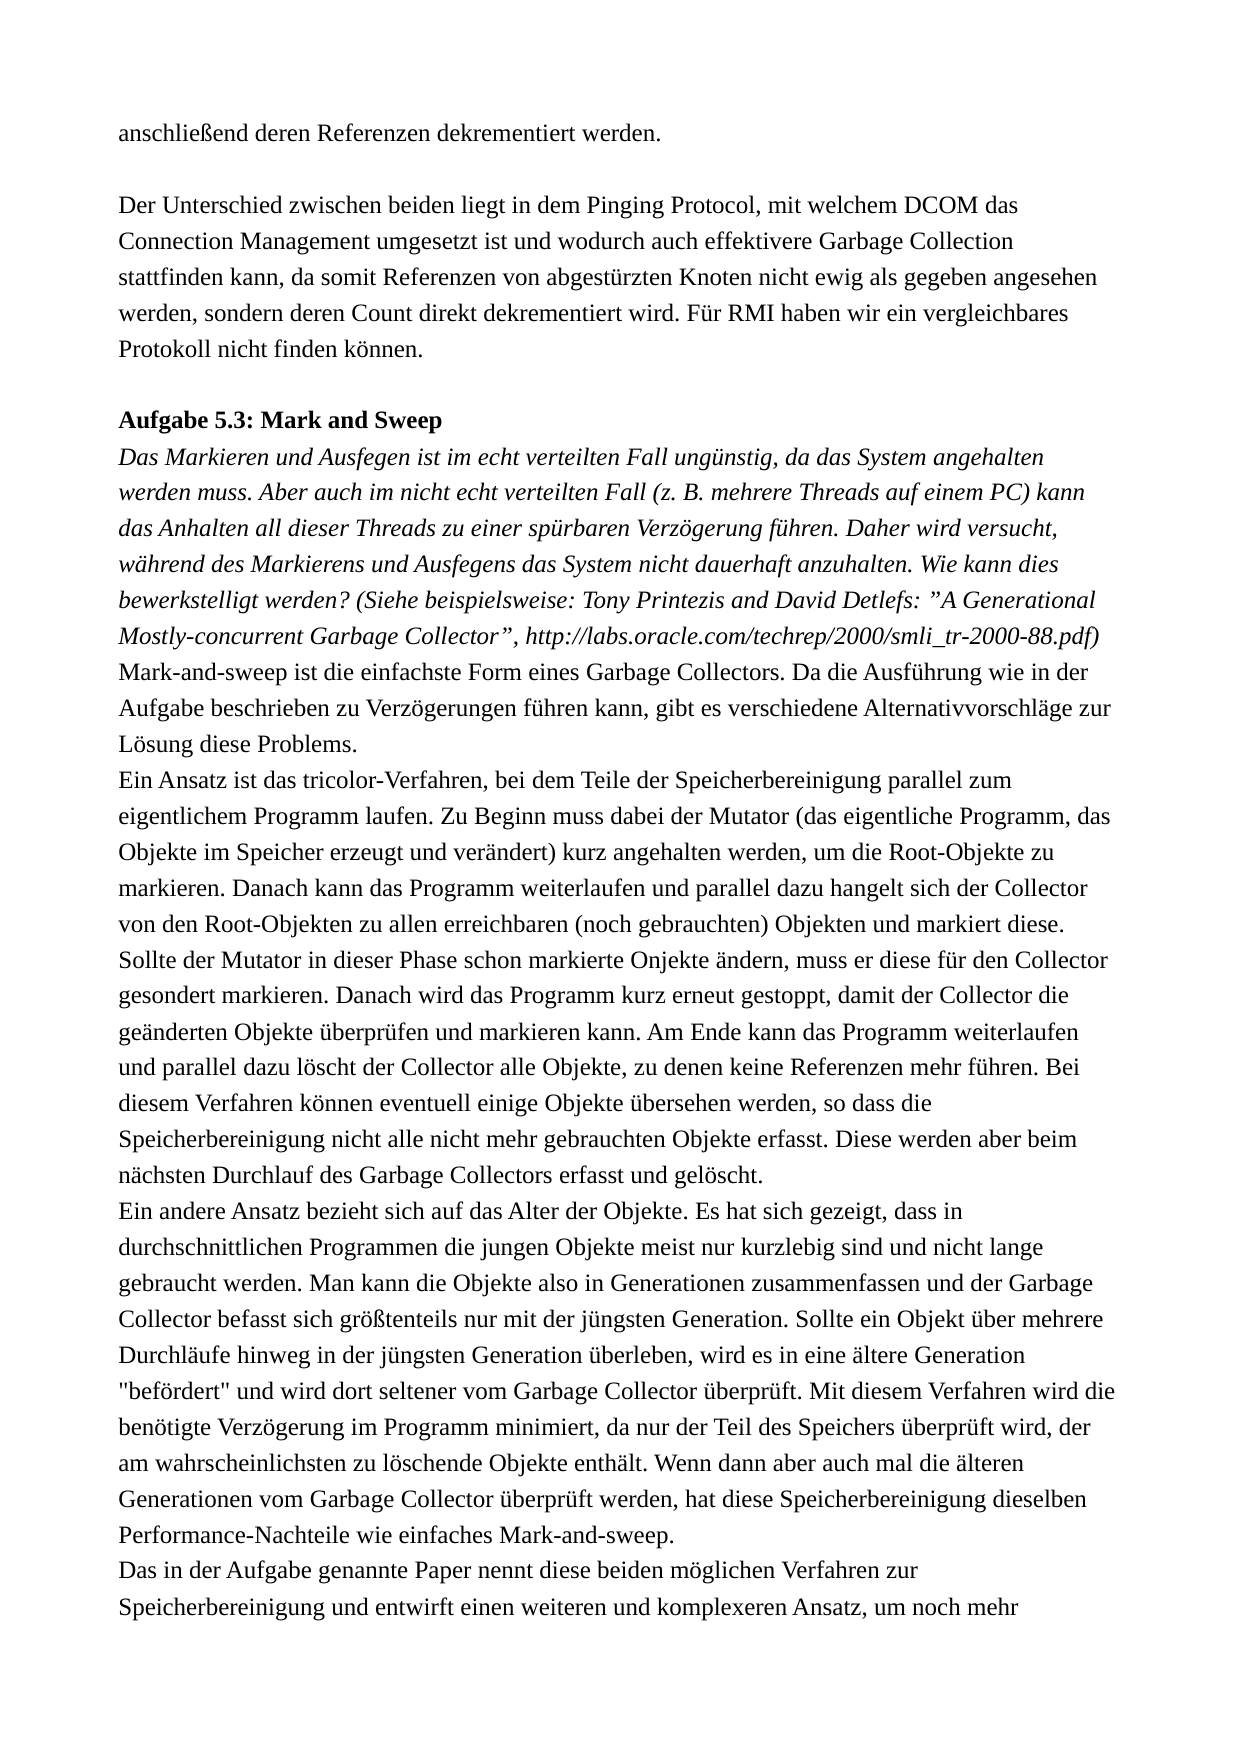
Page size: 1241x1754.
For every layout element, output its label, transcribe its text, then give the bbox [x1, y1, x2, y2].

text Ein Ansatz ist das tricolor-Verfahren, bei dem Teile der Speicherbereinigung parallel zum eigentlichem Programm laufen. Zu Beginn muss dabei der Mutator (das eigentliche Programm, das Objekte im Speicher erzeugt und verändert) kurz angehalten werden, um die Root-Objekte zu markieren. Danach kann das Programm weiterlaufen und parallel dazu hangelt sich der Collector von den Root-Objekten zu allen erreichbaren (noch gebrauchten) Objekten und markiert diese. Sollte der Mutator in dieser Phase schon markierte Onjekte ändern, muss er diese für den Collector gesondert markieren. Danach wird das Programm kurz erneut gestoppt, damit der Collector die geänderten Objekte überprüfen und markieren kann. Am Ende kann das Programm weiterlaufen und parallel dazu löscht der Collector alle Objekte, zu denen keine Referenzen mehr führen. Bei diesem Verfahren können eventuell einige Objekte übersehen werden, so dass die Speicherbereinigung nicht alle nicht mehr gebrauchten Objekte erfasst. Diese werden aber beim nächsten Durchlauf des Garbage Collectors erfasst und gelöscht. [118, 765, 1122, 1189]
text Ein andere Ansatz bezieht sich auf das Alter der Objekte. Es hat sich gezeigt, dass in durchschnittlichen Programmen die jungen Objekte meist nur kurzlebig sind und nicht lange gebraucht werden. Man kann die Objekte also in Generationen zusammenfassen und der Garbage Collector befasst sich größtenteils nur mit der jüngsten Generation. Sollte ein Objekt über mehrere Durchläufe hinweg in der jüngsten Generation überleben, wird es in eine ältere Generation "befördert" und wird dort seltener vom Garbage Collector überprüft. Mit diesem Verfahren wird die benötigte Verzögerung im Programm minimiert, da nur der Teil des Speichers überprüft wird, der am wahrscheinlichsten zu löschende Objekte enthält. Wenn dann aber auch mal die älteren Generationen vom Garbage Collector überprüft werden, hat diese Speicherbereinigung dieselben Performance-Nachteile wie einfaches Mark-and-sweep. [118, 1196, 1122, 1548]
text Das in der Aufgabe genannte Paper nennt diese beiden möglichen Verfahren zur Speicherbereinigung und entwirft einen weiteren und komplexeren Ansatz, um noch mehr [118, 1556, 1122, 1620]
text Mark-and-sweep ist die einfachste Form eines Garbage Collectors. Da die Ausführung wie in der Aufgabe beschrieben zu Verzögerungen führen kann, gibt es verschiedene Alternativvorschläge zur Lösung diese Problems. [118, 657, 1122, 758]
text Der Unterschied zwischen beiden liegt in dem Pinging Protocol, mit welchem DCOM das Connection Management umgesetzt ist und wodurch auch effektivere Garbage Collection stattfinden kann, da somit Referenzen von abgestürzten Knoten nicht ewig als gegeben angesehen werden, sondern deren Count direkt dekrementiert wird. Für RMI haben wir ein vergleichbares Protokoll nicht finden können. [118, 190, 1122, 362]
text Das Markieren und Ausfegen ist im echt verteilten Fall ungünstig, da das System angehalten werden muss. Aber auch im nicht echt verteilten Fall (z. B. mehrere Threads auf einem PC) kann das Anhalten all dieser Threads zu einer spürbaren Verzögerung führen. Daher wird versucht, während des Markierens und Ausfegens das System nicht dauerhaft anzuhalten. Wie kann dies bewerkstelligt werden? (Siehe beispielsweise: Tony Printezis and David Detlefs: ”A Generational Mostly-concurrent Garbage Collector”, http://labs.oracle.com/techrep/2000/smli_tr-2000-88.pdf) [118, 442, 1122, 650]
text Aufgabe 5.3: Mark and Sweep [118, 406, 1122, 434]
text anschließend deren Referenzen dekrementiert werden. [118, 118, 1122, 147]
